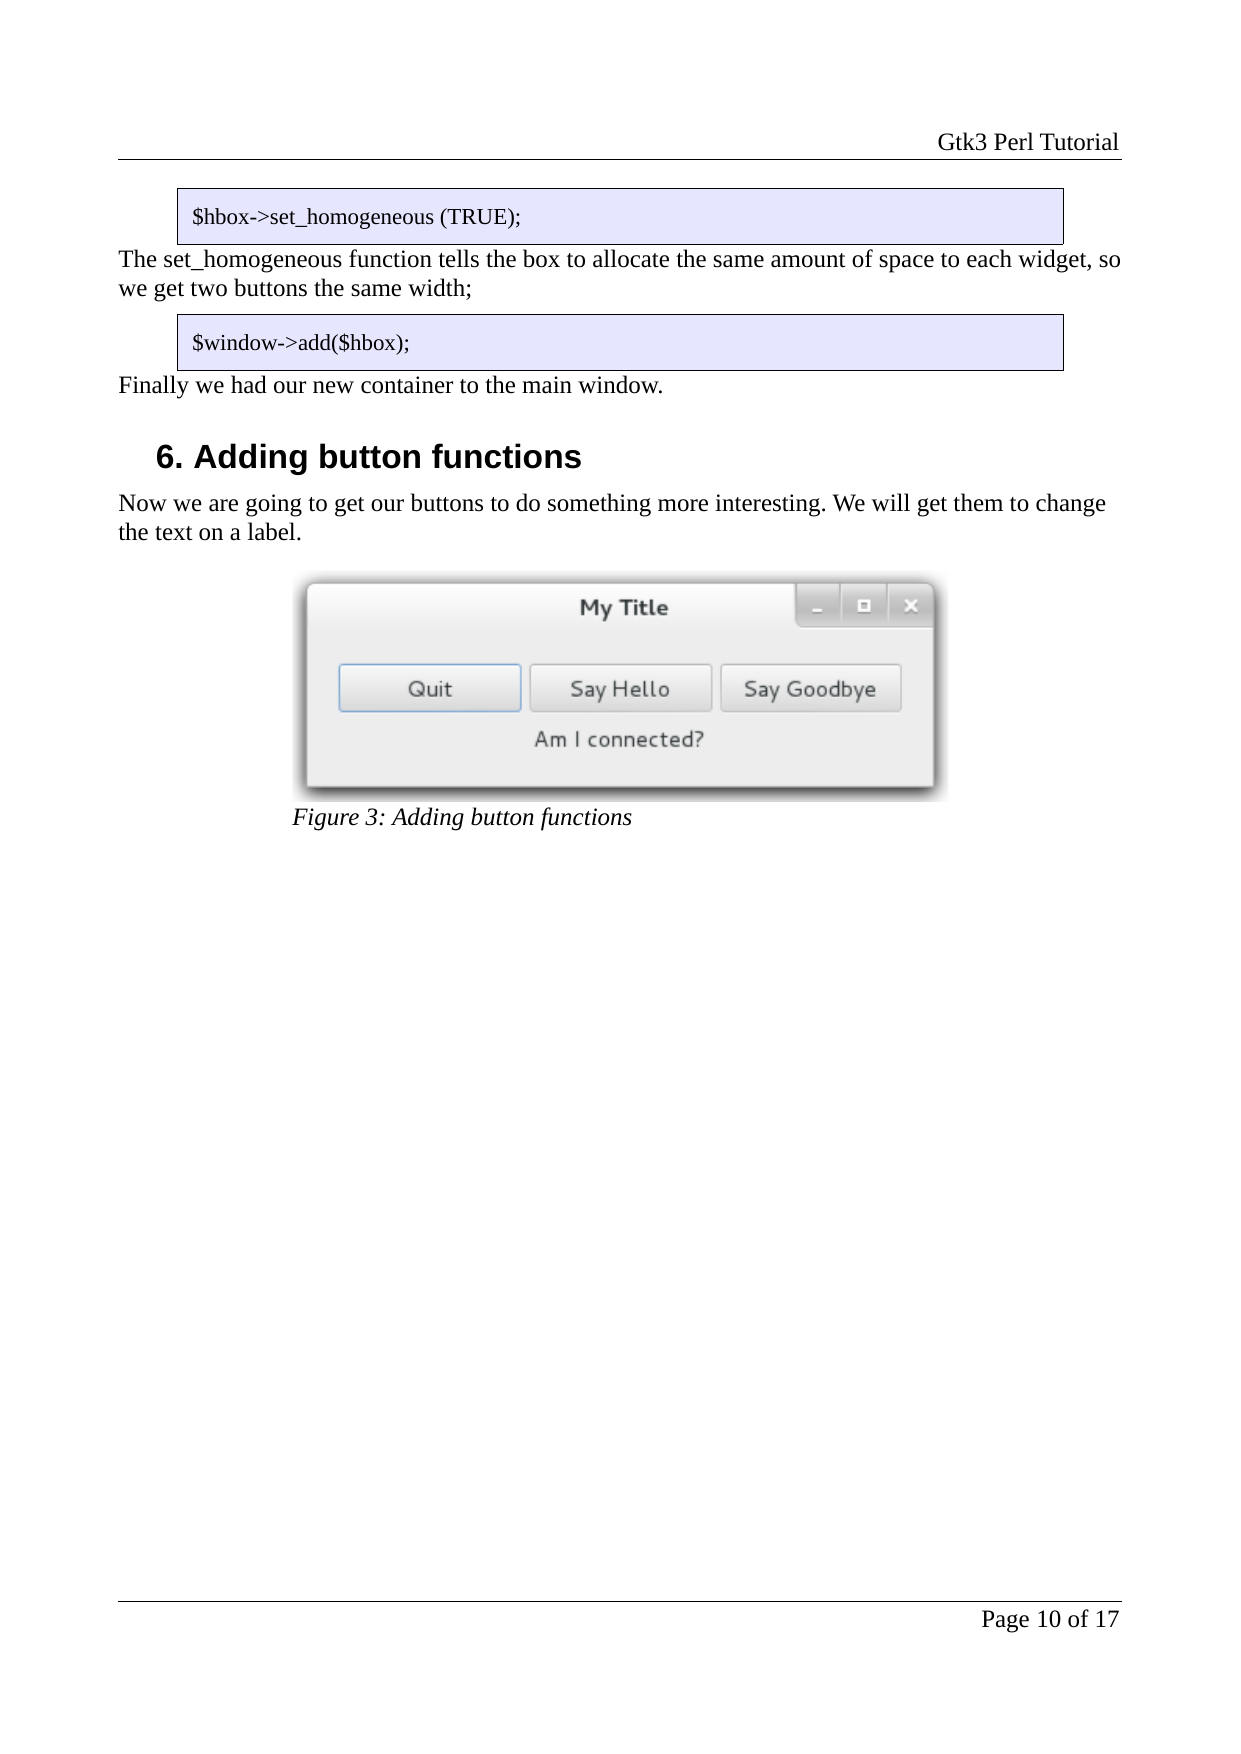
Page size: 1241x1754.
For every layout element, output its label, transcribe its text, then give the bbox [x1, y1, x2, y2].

text $hbox->set_homogeneous (TRUE); [178, 189, 1063, 244]
text $window->add($hbox); [178, 315, 1063, 370]
text Now we are going to get our buttons to do something more interesting. We will get them to change the text on a label. [118, 488, 1122, 545]
text The set_homogeneous function tells the box to allocate the same amount of space to each widget, so we get two buttons the same width; [118, 244, 1122, 302]
picture [292, 570, 949, 802]
text Figure 3: Adding button functions [292, 802, 948, 831]
subtitle Adding button functions [156, 437, 1122, 475]
text Finally we had our new container to the main window. [118, 371, 1122, 399]
